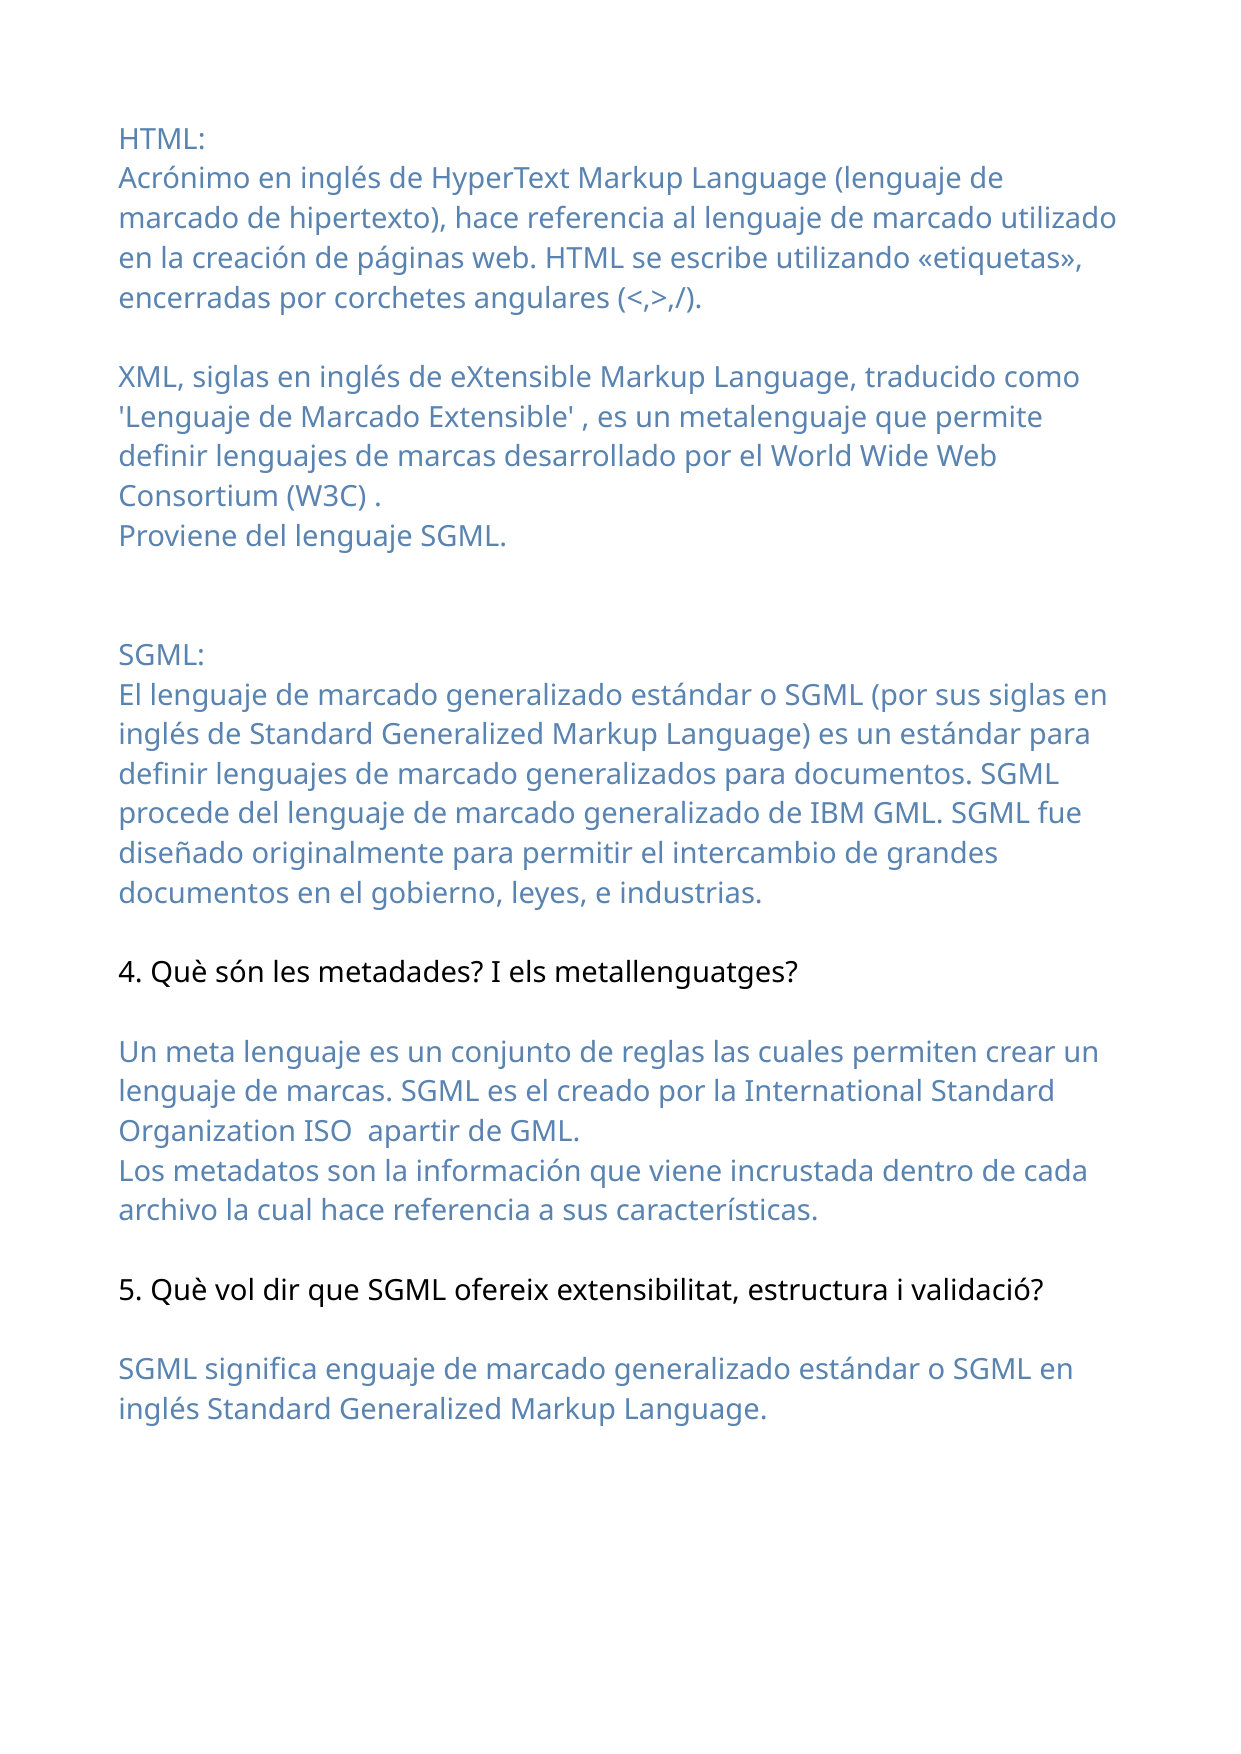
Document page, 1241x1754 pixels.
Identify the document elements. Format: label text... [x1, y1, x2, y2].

text 5. Què vol dir que SGML ofereix extensibilitat, estructura i validació? [118, 1269, 1122, 1309]
text XML, siglas en inglés de eXtensible Markup Language, traducido como 'Lenguaje de Marcado Extensible' , es un metalenguaje que permite definir lenguajes de marcas desarrollado por el World Wide Web Consortium (W3C) . [118, 356, 1122, 515]
text 4. Què són les metadades? I els metallenguatges? [118, 952, 1122, 991]
text Los metadatos son la información que viene incrustada dentro de cada archivo la cual hace referencia a sus características. [118, 1150, 1122, 1229]
text HTML: [118, 118, 1122, 158]
text El lenguaje de marcado generalizado estándar o SGML (por sus siglas en inglés de Standard Generalized Markup Language) es un estándar para definir lenguajes de marcado generalizados para documentos. SGML procede del lenguaje de marcado generalizado de IBM GML. SGML fue diseñado originalmente para permitir el intercambio de grandes documentos en el gobierno, leyes, e industrias. [118, 674, 1122, 912]
text Proviene del lenguaje SGML. [118, 515, 1122, 555]
text Acrónimo en inglés de HyperText Markup Language (lenguaje de marcado de hipertexto), hace referencia al lenguaje de marcado utilizado en la creación de páginas web. HTML se escribe utilizando «etiquetas», encerradas por corchetes angulares (<,>,/). [118, 158, 1122, 317]
text SGML significa enguaje de marcado generalizado estándar o SGML en inglés Standard Generalized Markup Language. [118, 1348, 1122, 1428]
text SGML: [118, 634, 1122, 674]
text Un meta lenguaje es un conjunto de reglas las cuales permiten crear un lenguaje de marcas. SGML es el creado por la International Standard Organization ISO apartir de GML. [118, 1031, 1122, 1150]
